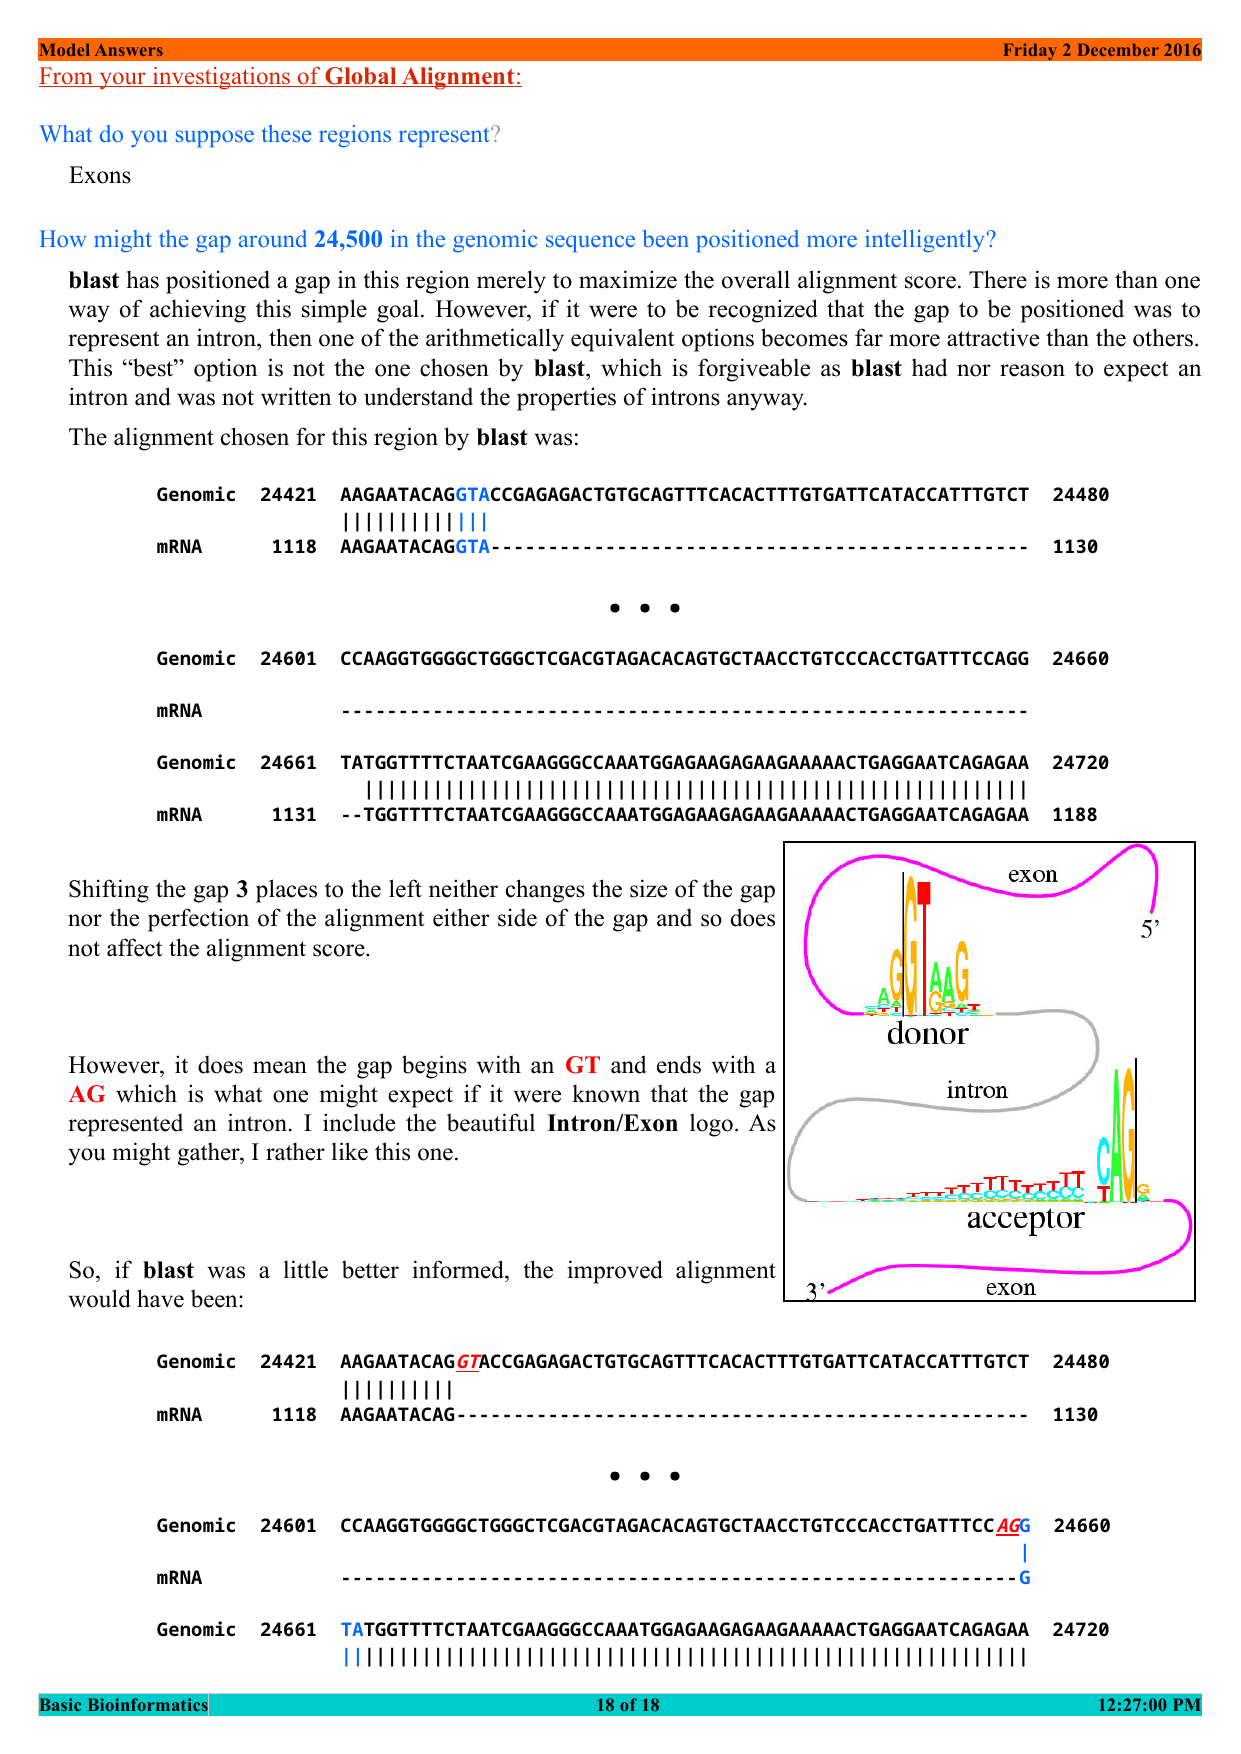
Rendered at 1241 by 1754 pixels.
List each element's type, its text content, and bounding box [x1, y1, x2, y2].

text How might the gap around 24,500 in the genomic sequence been positioned more intelligently? [38, 224, 1202, 253]
text |||||||||| [157, 1374, 1202, 1400]
text Genomic 24661 TATGGTTTTCTAATCGAAGGGCCAAATGGAGAAGAGAAGAAAAACTGAGGAATCAGAGAA 24720 [157, 749, 1202, 775]
text Genomic 24421 AAGAATACAGGTACCGAGAGACTGTGCAGTTTCACACTTTGTGATTCATACCATTTGTCT 24480 [157, 1348, 1202, 1374]
text ... [157, 559, 1202, 627]
text |||||||||||||||||||||||||||||||||||||||||||||||||||||||||| [157, 775, 1202, 801]
text Genomic 24601 CCAAGGTGGGGCTGGGCTCGACGTAGACACAGTGCTAACCTGTCCCACCTGATTTCCAGG 24660 [157, 1512, 1202, 1538]
text The alignment chosen for this region by blast was: [68, 422, 1202, 451]
text Genomic 24661 TATGGTTTTCTAATCGAAGGGCCAAATGGAGAAGAGAAGAAAAACTGAGGAATCAGAGAA 24720 [157, 1616, 1202, 1642]
text ... [157, 1426, 1202, 1494]
text Genomic 24601 CCAAGGTGGGGCTGGGCTCGACGTAGACACAGTGCTAACCTGTCCCACCTGATTTCCAGG 24660 [157, 645, 1202, 671]
text However, it does mean the gap begins with an GT and ends with a AG which is what one might expect if it were known that the gap represented an intron. I include the beautiful Intron/Exon logo. As you might gather, I rather like this one. [68, 1050, 782, 1166]
text mRNA -----------------------------------------------------------G [157, 1564, 1202, 1590]
text mRNA 1118 AAGAATACAGGTA----------------------------------------------- 1130 [157, 533, 1202, 559]
text |||||||||||||||||||||||||||||||||||||||||||||||||||||||||||| [157, 1642, 1202, 1668]
text What do you suppose these regions represent? [38, 119, 1202, 148]
text mRNA 1131 --TGGTTTTCTAATCGAAGGGCCAAATGGAGAAGAGAAGAAAAACTGAGGAATCAGAGAA 1188 [157, 801, 1202, 827]
text So, if blast was a little better informed, the improved alignment would have been: [68, 1255, 1202, 1313]
text Shifting the gap 3 places to the left neither changes the size of the gap nor the perfection of the alignment either side of the gap and so does not affect the alignment score. [68, 842, 783, 1302]
text Exons [68, 160, 1202, 189]
text mRNA ------------------------------------------------------------ [157, 697, 1202, 723]
text | [157, 1538, 1202, 1564]
text mRNA 1118 AAGAATACAG-------------------------------------------------- 1130 [157, 1400, 1202, 1426]
text ||||||||||||| [157, 507, 1202, 533]
text From your investigations of Global Alignment: [38, 61, 1202, 89]
text blast has positioned a gap in this region merely to maximize the overall alignment score. There is more than one way of achieving this simple goal. However, if it were to be recognized that the gap to be positioned was to represent an intron, then one of the arithmetically equivalent options becomes far more attractive than the others. This “best” option is not the one chosen by blast, which is forgiveable as blast had nor reason to expect an intron and was not written to understand the properties of introns anyway. [68, 265, 1202, 411]
picture [785, 843, 1194, 1300]
text Genomic 24421 AAGAATACAGGTACCGAGAGACTGTGCAGTTTCACACTTTGTGATTCATACCATTTGTCT 24480 [157, 481, 1202, 507]
